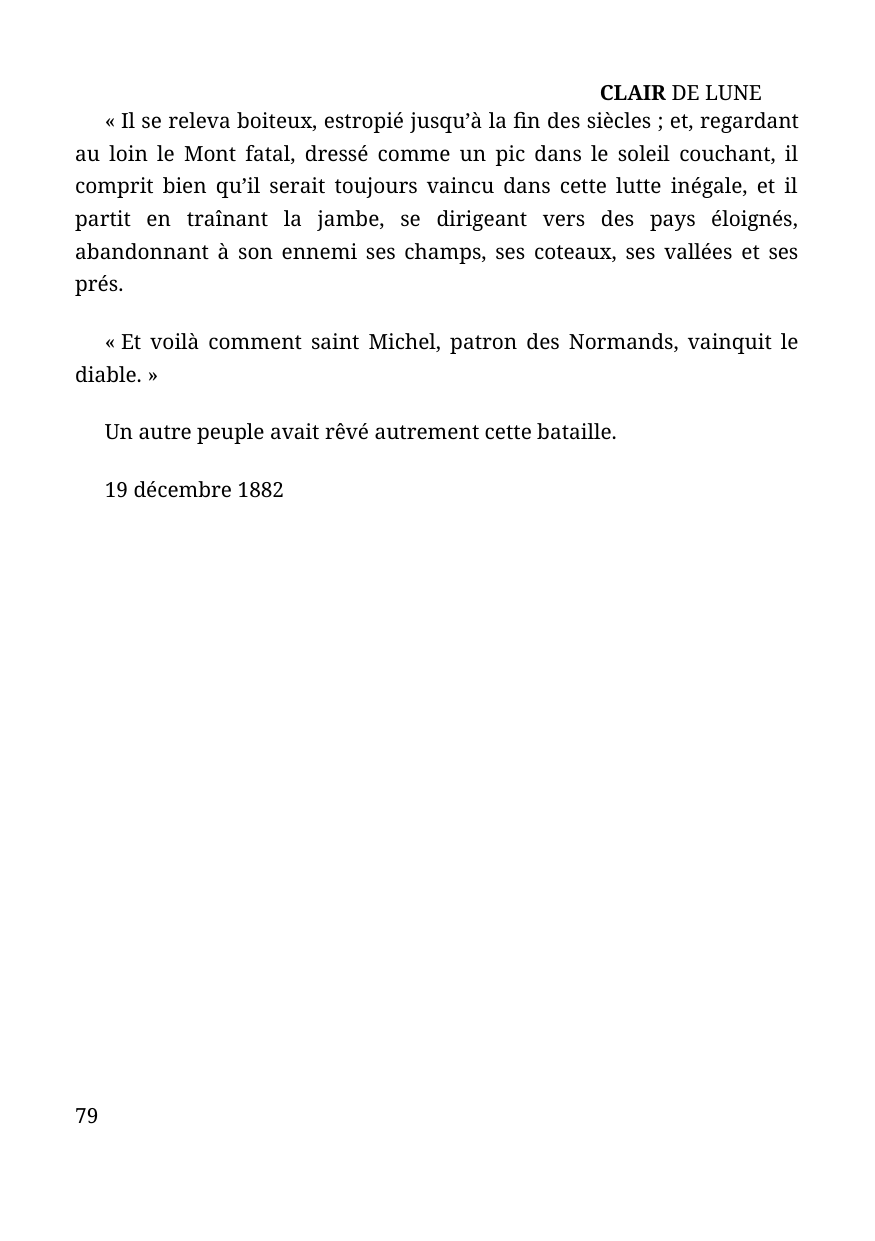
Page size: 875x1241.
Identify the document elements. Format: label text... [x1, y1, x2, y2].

text « Et voilà comment saint Michel, patron des Normands, vainquit le diable. » [75, 327, 799, 388]
text Un autre peuple avait rêvé autrement cette bataille. [75, 417, 799, 446]
text 19 décembre 1882 [75, 475, 799, 503]
text « Il se releva boiteux, estropié jusqu’à la fin des siècles ; et, regardant au loin le Mont fatal, dressé comme un pic dans le soleil couchant, il comprit bien qu’il serait toujours vaincu dans cette lutte inégale, et il partit en traînant la jambe, se dirigeant vers des pays éloignés, abandonnant à son ennemi ses champs, ses coteaux, ses vallées et ses prés. [75, 106, 799, 298]
